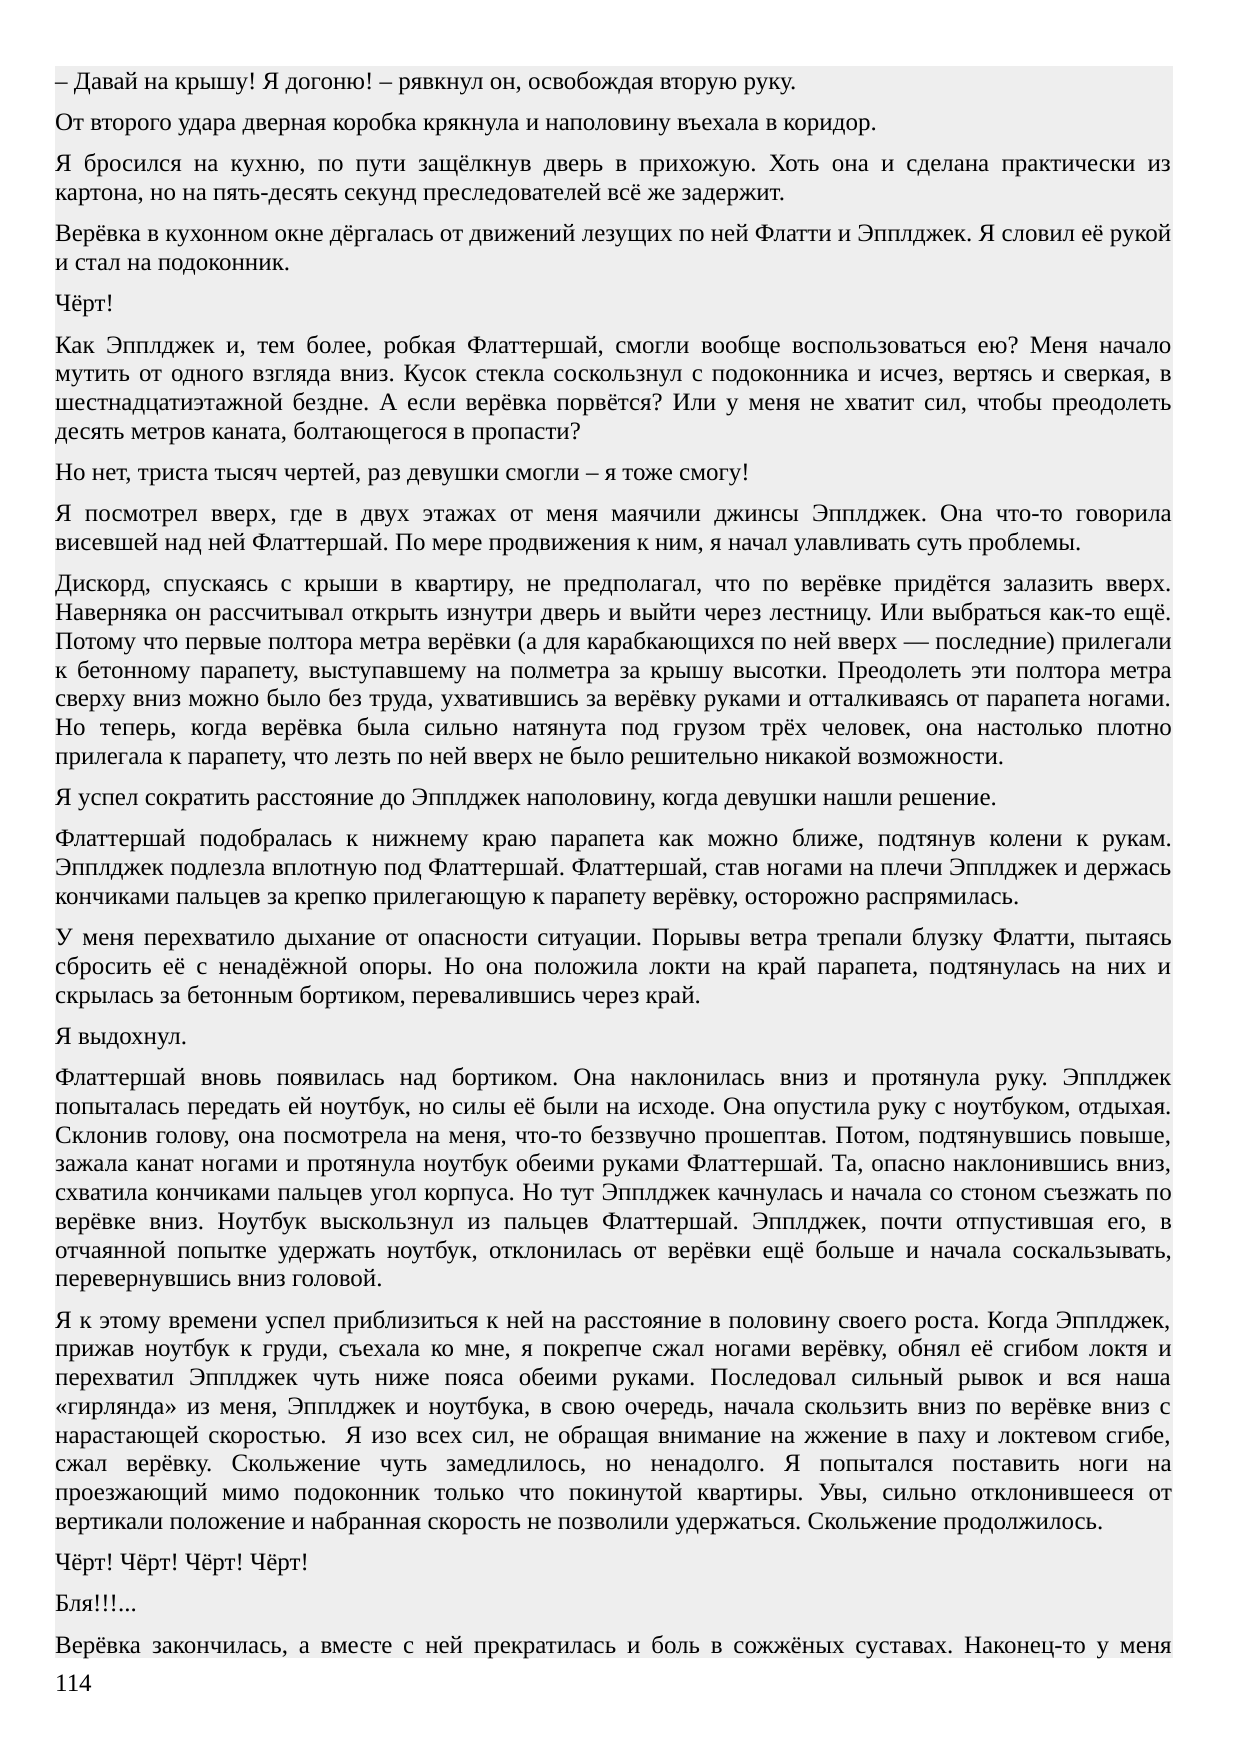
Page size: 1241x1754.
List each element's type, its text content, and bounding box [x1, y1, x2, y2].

text От второго удара дверная коробка крякнула и наполовину въехала в коридор. [55, 107, 1173, 136]
text Как Эпплджек и, тем более, робкая Флаттершай, смогли вообще воспользоваться ею? Меня начало мутить от одного взгляда вниз. Кусок стекла соскользнул с подоконника и исчез, вертясь и сверкая, в шестнадцатиэтажной бездне. А если верёвка порвётся? Или у меня не хватит сил, чтобы преодолеть десять метров каната, болтающегося в пропасти? [55, 330, 1173, 445]
text Я бросился на кухню, по пути защёлкнув дверь в прихожую. Хоть она и сделана практически из картона, но на пять-десять секунд преследователей всё же задержит. [55, 148, 1173, 206]
text Флаттершай подобралась к нижнему краю парапета как можно ближе, подтянув колени к рукам. Эпплджек подлезла вплотную под Флаттершай. Флаттершай, став ногами на плечи Эпплджек и держась кончиками пальцев за крепко прилегающую к парапету верёвку, осторожно распрямилась. [55, 823, 1173, 910]
text Чёрт! Чёрт! Чёрт! Чёрт! [55, 1547, 1173, 1576]
text Бля!!!... [55, 1588, 1173, 1617]
text Чёрт! [55, 288, 1173, 317]
text Верёвка закончилась, а вместе с ней прекратилась и боль в сожжёных суставах. Наконец-то у меня [55, 1630, 1173, 1658]
text – Давай на крышу! Я догоню! – рявкнул он, освобождая вторую руку. [55, 66, 1173, 95]
text Флаттершай вновь появилась над бортиком. Она наклонилась вниз и протянула руку. Эпплджек попыталась передать ей ноутбук, но силы её были на исходе. Она опустила руку с ноутбуком, отдыхая. Склонив голову, она посмотрела на меня, что-то беззвучно прошептав. Потом, подтянувшись повыше, зажала канат ногами и протянула ноутбук обеими руками Флаттершай. Та, опасно наклонившись вниз, схватила кончиками пальцев угол корпуса. Но тут Эпплджек качнулась и начала со стоном съезжать по верёвке вниз. Ноутбук выскользнул из пальцев Флаттершай. Эпплджек, почти отпустившая его, в отчаянной попытке удержать ноутбук, отклонилась от верёвки ещё больше и начала соскальзывать, перевернувшись вниз головой. [55, 1062, 1173, 1292]
text Я выдохнул. [55, 1021, 1173, 1050]
text Но нет, триста тысяч чертей, раз девушки смогли – я тоже смогу! [55, 457, 1173, 486]
text Я успел сократить расстояние до Эпплджек наполовину, когда девушки нашли решение. [55, 782, 1173, 811]
text Я к этому времени успел приблизиться к ней на расстояние в половину своего роста. Когда Эпплджек, прижав ноутбук к груди, съехала ко мне, я покрепче сжал ногами верёвку, обнял её сгибом локтя и перехватил Эпплджек чуть ниже пояса обеими руками. Последовал сильный рывок и вся наша «гирлянда» из меня, Эпплджек и ноутбука, в свою очередь, начала скользить вниз по верёвке вниз с нарастающей скоростью. Я изо всех сил, не обращая внимание на жжение в паху и локтевом сгибе, сжал верёвку. Скольжение чуть замедлилось, но ненадолго. Я попытался поставить ноги на проезжающий мимо подоконник только что покинутой квартиры. Увы, сильно отклонившееся от вертикали положение и набранная скорость не позволили удержаться. Скольжение продолжилось. [55, 1305, 1173, 1535]
text Я посмотрел вверх, где в двух этажах от меня маячили джинсы Эпплджек. Она что-то говорила висевшей над ней Флаттершай. По мере продвижения к ним, я начал улавливать суть проблемы. [55, 498, 1173, 556]
text Дискорд, спускаясь с крыши в квартиру, не предполагал, что по верёвке придётся залазить вверх. Наверняка он рассчитывал открыть изнутри дверь и выйти через лестницу. Или выбраться как-то ещё. Потому что первые полтора метра верёвки (а для карабкающихся по ней вверх — последние) прилегали к бетонному парапету, выступавшему на полметра за крышу высотки. Преодолеть эти полтора метра сверху вниз можно было без труда, ухватившись за верёвку руками и отталкиваясь от парапета ногами. Но теперь, когда верёвка была сильно натянута под грузом трёх человек, она настолько плотно прилегала к парапету, что лезть по ней вверх не было решительно никакой возможности. [55, 568, 1173, 770]
text У меня перехватило дыхание от опасности ситуации. Порывы ветра трепали блузку Флатти, пытаясь сбросить её с ненадёжной опоры. Но она положила локти на край парапета, подтянулась на них и скрылась за бетонным бортиком, перевалившись через край. [55, 922, 1173, 1008]
text Верёвка в кухонном окне дёргалась от движений лезущих по ней Флатти и Эпплджек. Я словил её рукой и стал на подоконник. [55, 218, 1173, 276]
